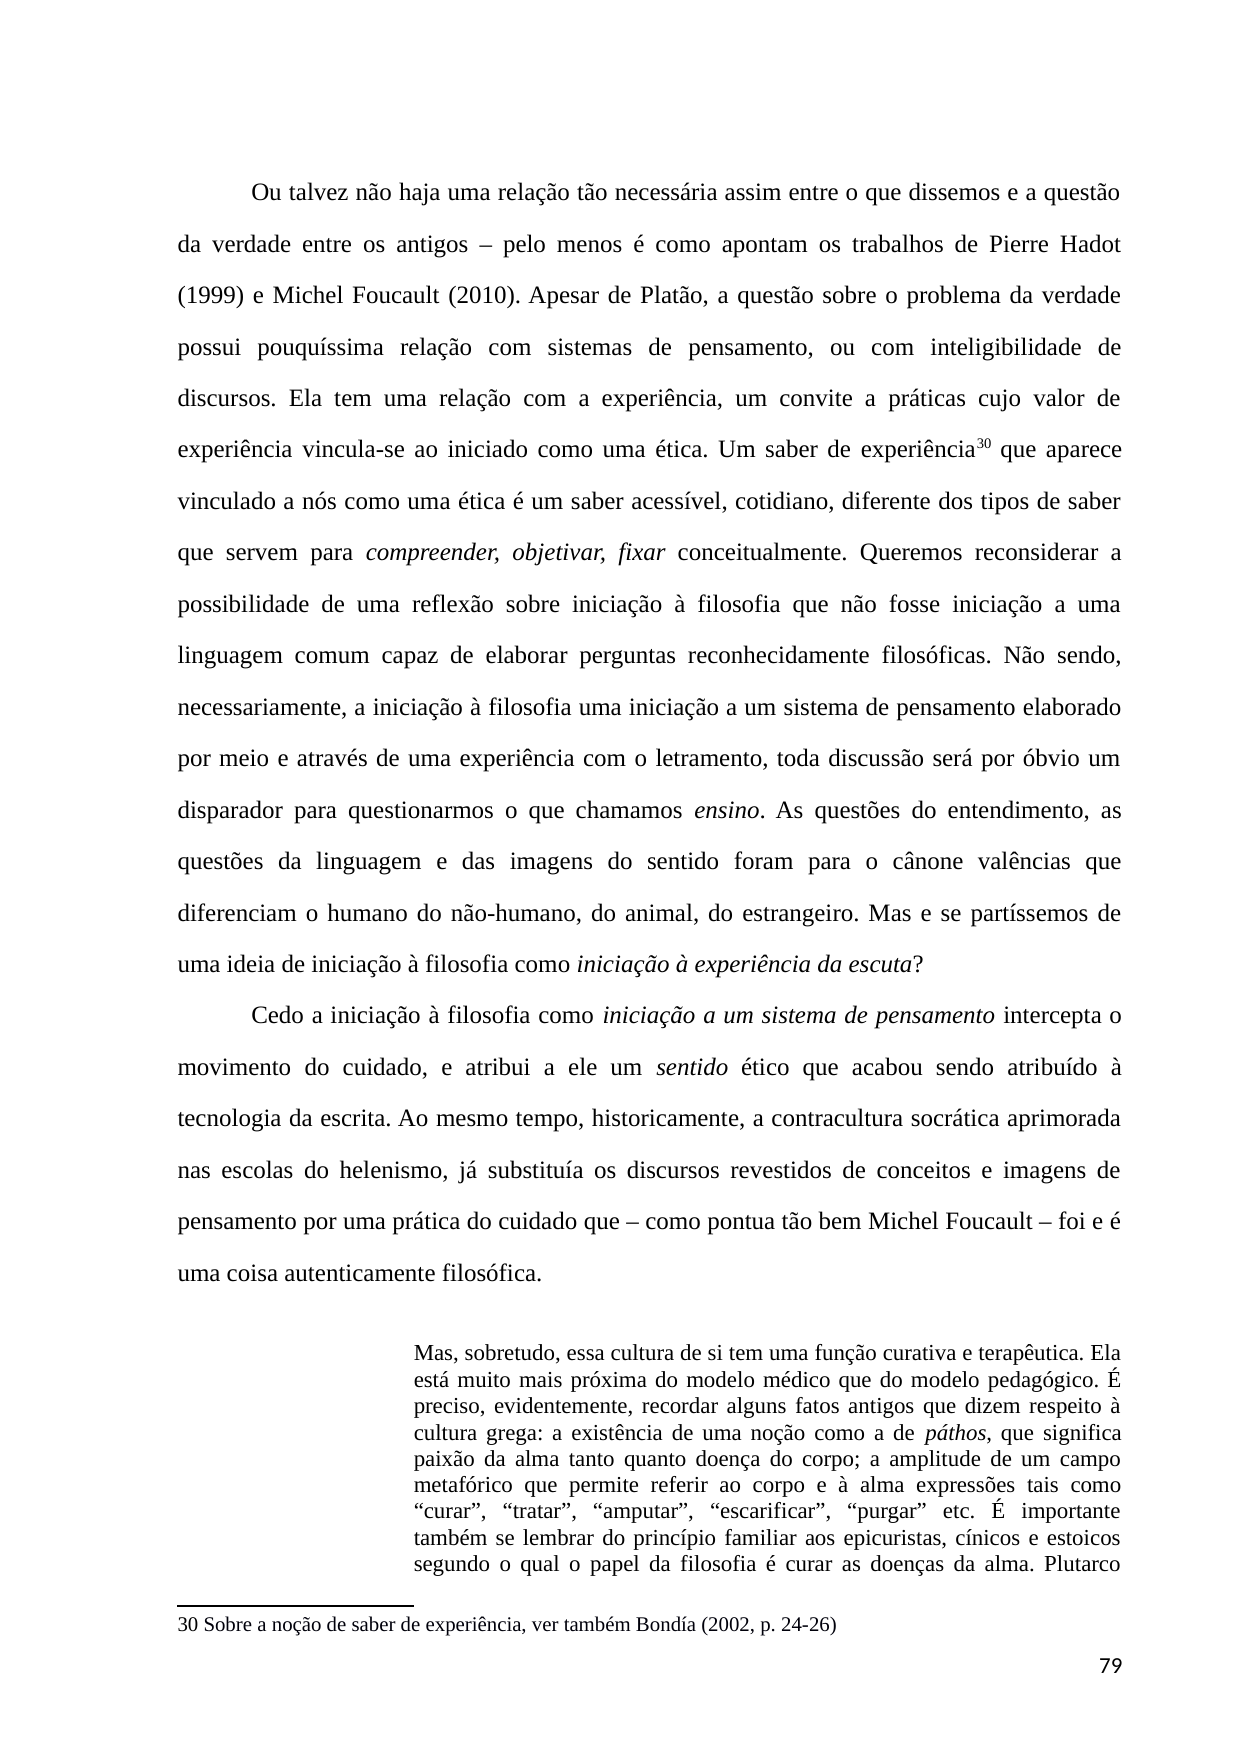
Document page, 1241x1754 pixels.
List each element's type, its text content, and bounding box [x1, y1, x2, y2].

text Mas, sobretudo, essa cultura de si tem uma função curativa e terapêutica. Ela está muito mais próxima do modelo médico que do modelo pedagógico. É preciso, evidentemente, recordar alguns fatos antigos que dizem respeito à cultura grega: a existência de uma noção como a de páthos, que significa paixão da alma tanto quanto doença do corpo; a amplitude de um campo metafórico que permite referir ao corpo e à alma expressões tais como “curar”, “tratar”, “amputar”, “escarificar”, “purgar” etc. É importante também se lembrar do princípio familiar aos epicuristas, cínicos e estoicos segundo o qual o papel da filosofia é curar as doenças da alma. Plutarco [413, 1339, 1122, 1577]
text Cedo a iniciação à filosofia como iniciação a um sistema de pensamento intercepta o movimento do cuidado, e atribui a ele um sentido ético que acabou sendo atribuído à tecnologia da escrita. Ao mesmo tempo, historicamente, a contracultura socrática aprimorada nas escolas do helenismo, já substituía os discursos revestidos de conceitos e imagens de pensamento por uma prática do cuidado que – como pontua tão bem Michel Foucault – foi e é uma coisa autenticamente filosófica. [177, 1001, 1122, 1287]
text Ou talvez não haja uma relação tão necessária assim entre o que dissemos e a questão da verdade entre os antigos – pelo menos é como apontam os trabalhos de Pierre Hadot (1999) e Michel Foucault (2010). Apesar de Platão, a questão sobre o problema da verdade possui pouquíssima relação com sistemas de pensamento, ou com inteligibilidade de discursos. Ela tem uma relação com a experiência, um convite a práticas cujo valor de experiência vincula-se ao iniciado como uma ética. Um saber de experiência que aparece vinculado a nós como uma ética é um saber acessível, cotidiano, diferente dos tipos de saber que servem para compreender, objetivar, fixar conceitualmente. Queremos reconsiderar a possibilidade de uma reflexão sobre iniciação à filosofia que não fosse iniciação a uma linguagem comum capaz de elaborar perguntas reconhecidamente filosóficas. Não sendo, necessariamente, a iniciação à filosofia uma iniciação a um sistema de pensamento elaborado por meio e através de uma experiência com o letramento, toda discussão será por óbvio um disparador para questionarmos o que chamamos ensino. As questões do entendimento, as questões da linguagem e das imagens do sentido foram para o cânone valências que diferenciam o humano do não-humano, do animal, do estrangeiro. Mas e se partíssemos de uma ideia de iniciação à filosofia como iniciação à experiência da escuta? [177, 177, 1122, 978]
text Sobre a noção de saber de experiência, ver também Bondía (2002, p. 24-26) [177, 1612, 1122, 1636]
